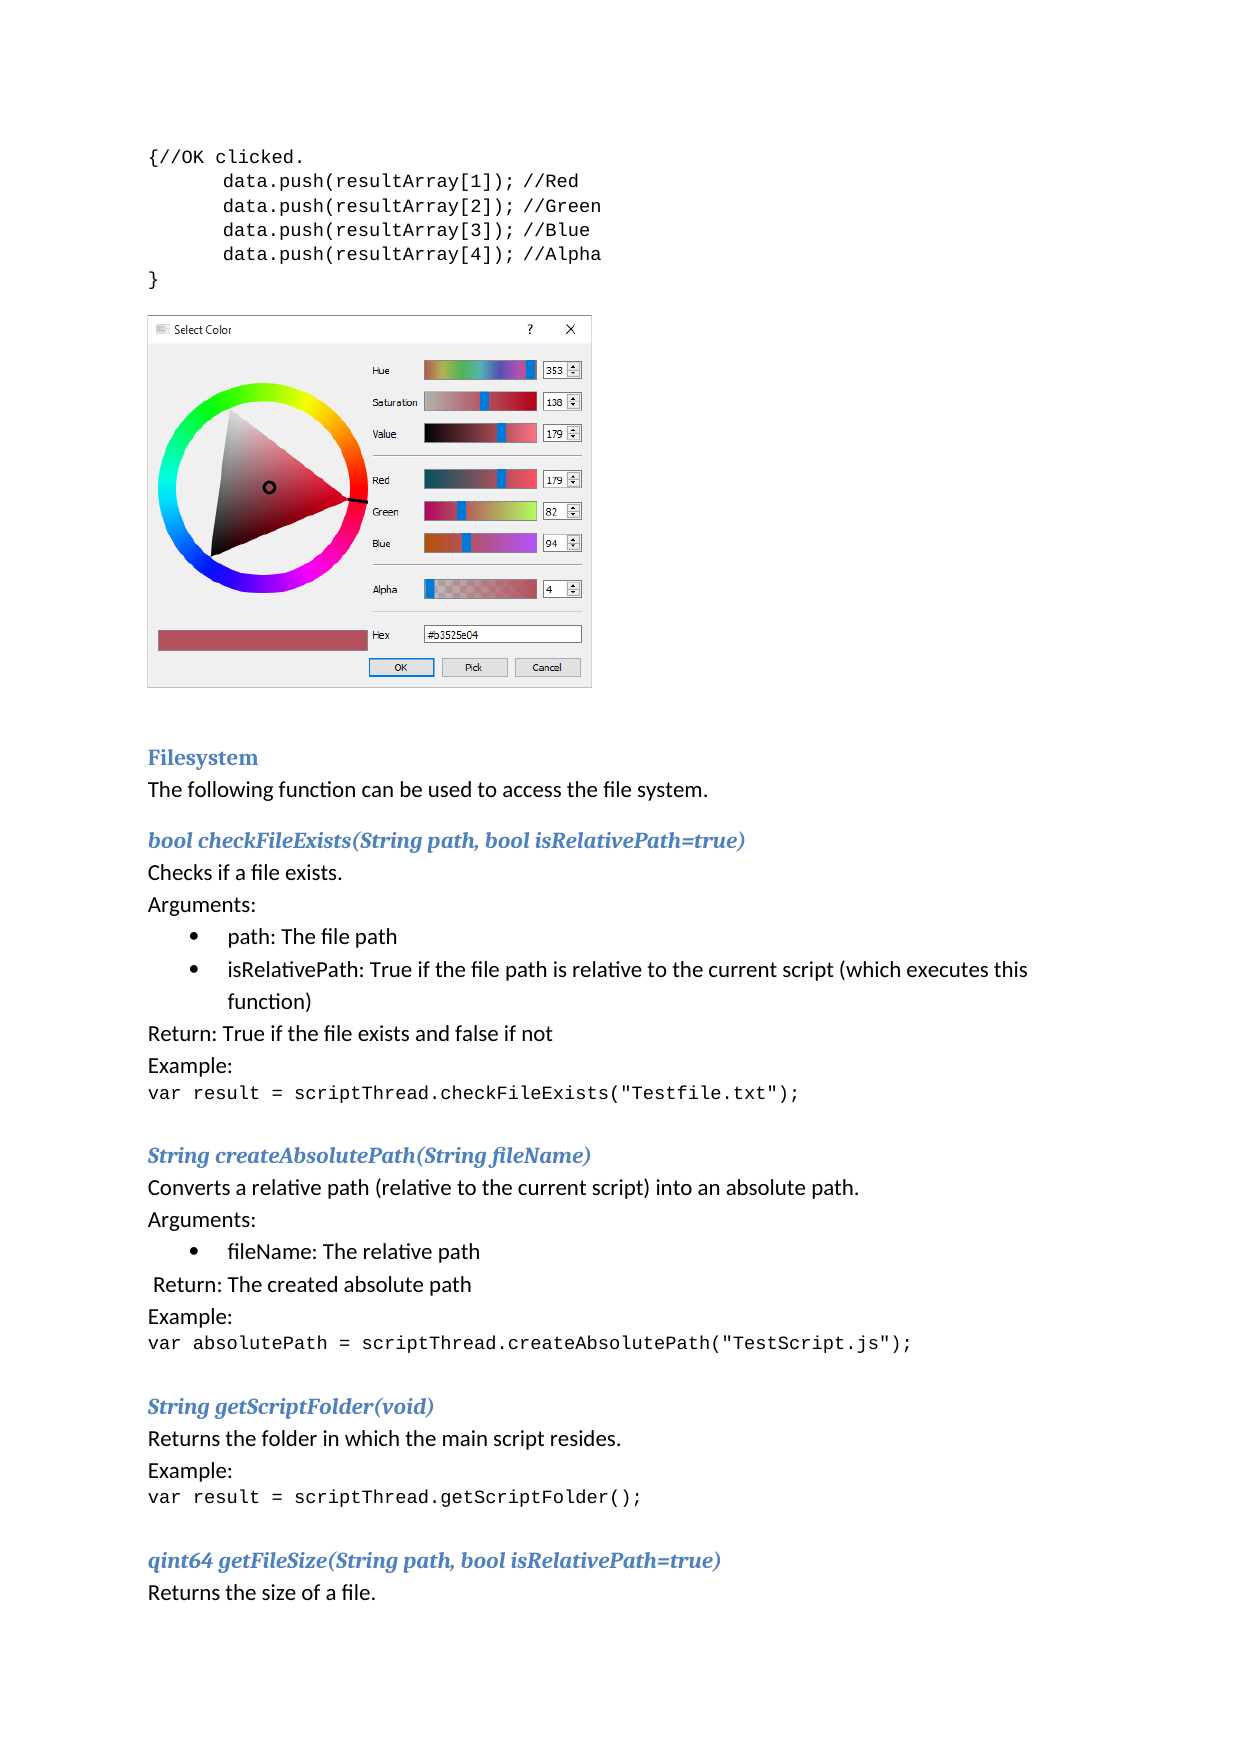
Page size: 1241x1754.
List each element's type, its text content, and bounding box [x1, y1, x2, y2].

text var result = scriptThread.getScriptFolder(); [148, 1488, 1093, 1509]
text Example: [148, 1302, 1093, 1330]
list isRelativePath: True if the file path is relative to the current script (which executes this function) [190, 955, 1093, 1015]
text Checks if a file exists. [148, 858, 1093, 886]
text Arguments: [148, 1205, 1093, 1233]
text data.push(resultArray[1]); //Red [148, 172, 1093, 193]
text var absolutePath = scriptThread.createAbsolutePath("TestScript.js"); [148, 1334, 1093, 1355]
subtitle qint64 getFileSize(String path, bool isRelativePath=true) [148, 1548, 1093, 1574]
subtitle String getScriptFolder(void) [148, 1393, 1093, 1420]
text Example: [148, 1051, 1093, 1079]
subtitle String createAbsolutePath(String fileName) [148, 1143, 1093, 1169]
text } [148, 269, 1093, 291]
text The following function can be used to access the file system. [148, 775, 1093, 803]
text data.push(resultArray[3]); //Blue [148, 221, 1093, 242]
text data.push(resultArray[2]); //Green [148, 196, 1093, 218]
text Returns the folder in which the main script resides. [148, 1424, 1093, 1452]
text data.push(resultArray[4]); //Alpha [148, 245, 1093, 266]
text Return: True if the file exists and false if not [148, 1019, 1093, 1047]
text {//OK clicked. [148, 148, 1093, 169]
picture [147, 315, 592, 688]
list path: The file path [190, 922, 1093, 951]
subtitle bool checkFileExists(String path, bool isRelativePath=true) [148, 828, 1093, 854]
text Example: [148, 1456, 1093, 1484]
text Return: The created absolute path [148, 1270, 1093, 1298]
text Arguments: [148, 890, 1093, 918]
text var result = scriptThread.checkFileExists("Testfile.txt"); [148, 1083, 1093, 1105]
text Converts a relative path (relative to the current script) into an absolute path. [148, 1173, 1093, 1201]
subtitle Filesystem [148, 745, 1093, 771]
list fileName: The relative path [190, 1237, 1093, 1266]
text Returns the size of a file. [148, 1578, 1093, 1606]
